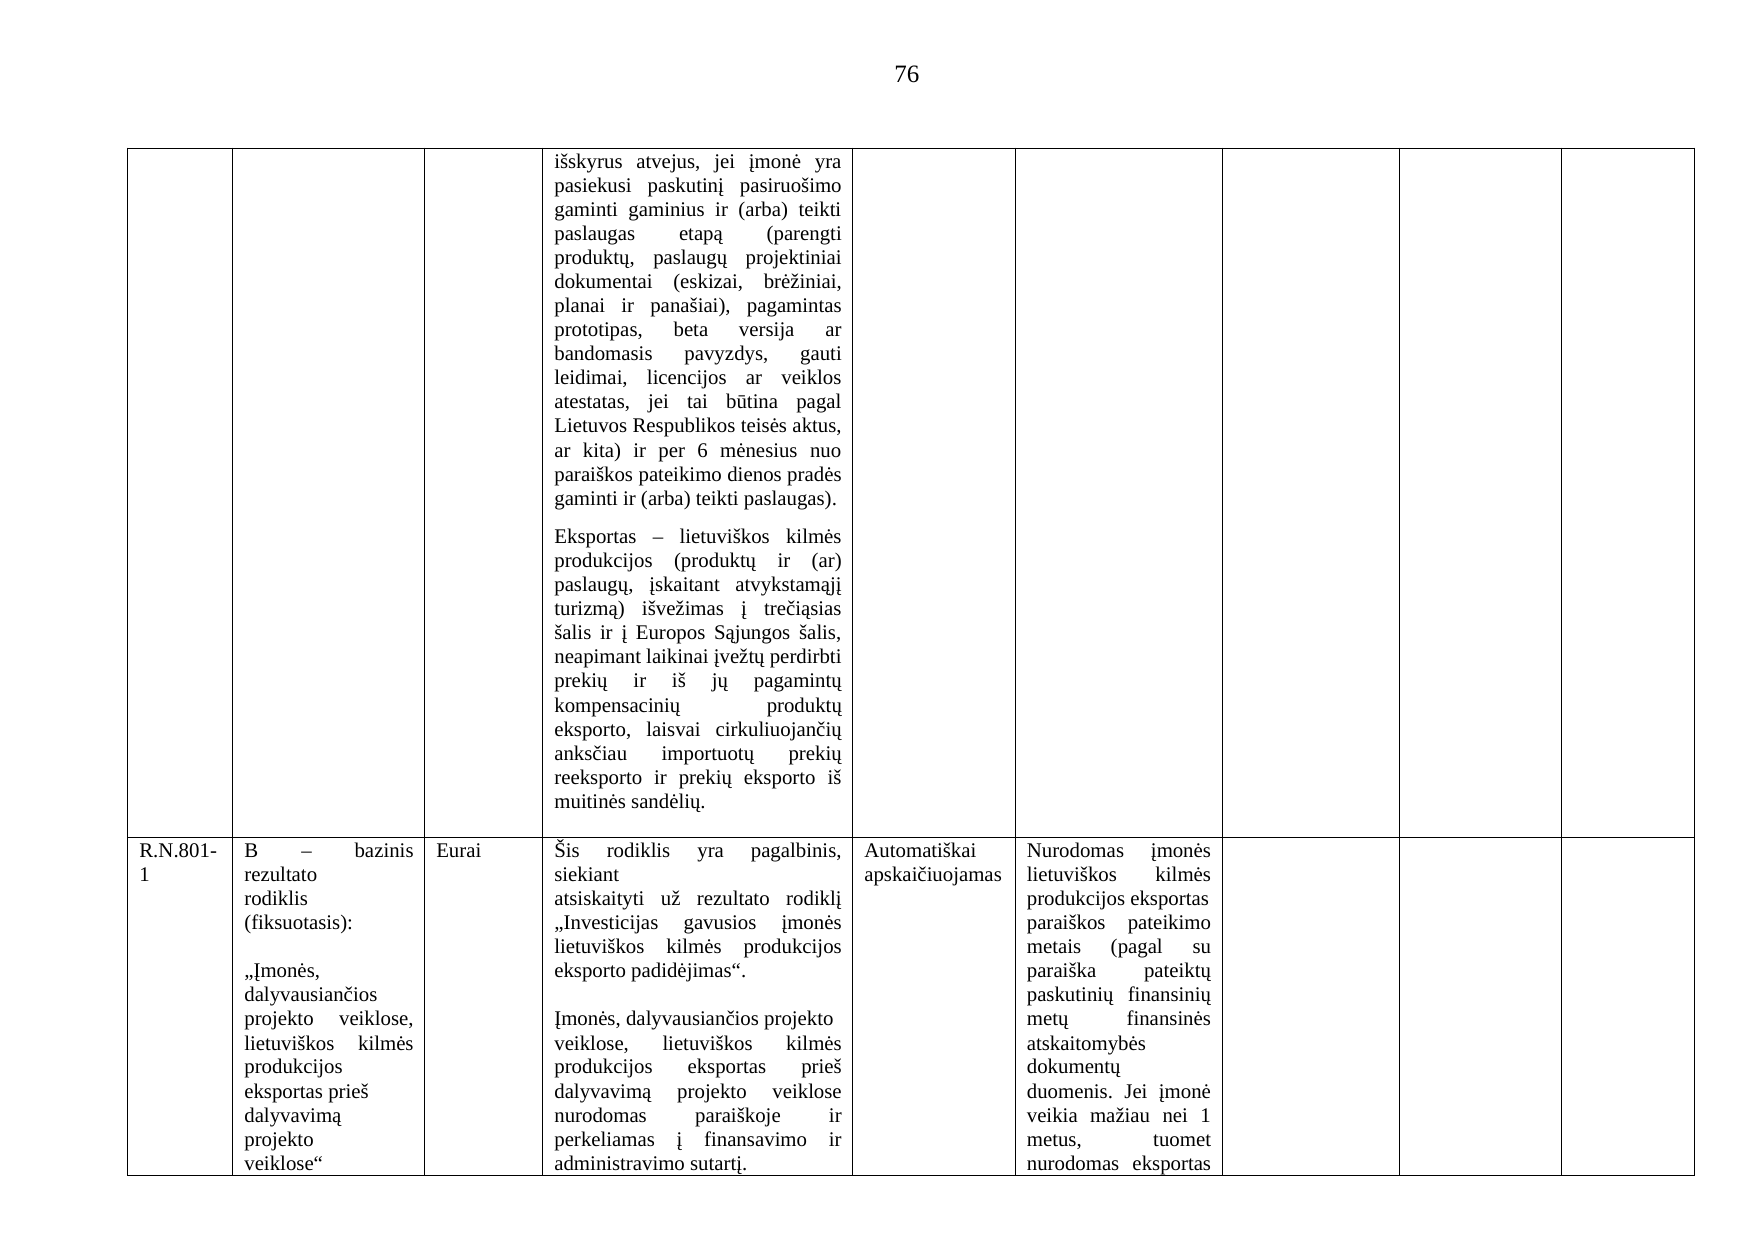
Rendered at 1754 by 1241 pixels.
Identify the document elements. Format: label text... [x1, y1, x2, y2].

table_cell Eurai [425, 838, 542, 1175]
table_cell [1016, 149, 1222, 837]
table_cell Automatiškai apskaičiuojamas [853, 838, 1015, 1175]
table_cell [425, 149, 542, 837]
table_cell [853, 149, 1015, 837]
table_cell [1223, 149, 1399, 837]
table_cell [233, 149, 424, 837]
table_cell R.N.801-1 [128, 838, 232, 1175]
table_cell [128, 149, 232, 837]
table_cell [1400, 149, 1561, 837]
table_cell Šis rodiklis yra pagalbinis, siekiant atsiskaityti už rezultato rodiklį „Investicijas gavusios įmonės lietuviškos kilmės produkcijos eksporto padidėjimas“. Įmonės, dalyvausiančios projekto veiklose, lietuviškos kilmės produkcijos eksportas prieš dalyvavimą projekto veiklose nurodomas paraiškoje ir perkeliamas į finansavimo ir administravimo sutartį. [543, 838, 852, 1175]
table_cell B – bazinis rezultato rodiklis (fiksuotasis): „Įmonės, dalyvausiančios projekto veiklose, lietuviškos kilmės produkcijos eksportas prieš dalyvavimą projekto veiklose“ [233, 838, 424, 1175]
table_cell išskyrus atvejus, jei įmonė yra pasiekusi paskutinį pasiruošimo gaminti gaminius ir (arba) teikti paslaugas etapą (parengti produktų, paslaugų projektiniai dokumentai (eskizai, brėžiniai, planai ir panašiai), pagamintas prototipas, beta versija ar bandomasis pavyzdys, gauti leidimai, licencijos ar veiklos atestatas, jei tai būtina pagal Lietuvos Respublikos teisės aktus, ar kita) ir per 6 mėnesius nuo paraiškos pateikimo dienos pradės gaminti ir (arba) teikti paslaugas). Eksportas – lietuviškos kilmės produkcijos (produktų ir (ar) paslaugų, įskaitant atvykstamąjį turizmą) išvežimas į trečiąsias šalis ir į Europos Sąjungos šalis, neapimant laikinai įvežtų perdirbti prekių ir iš jų pagamintų kompensacinių produktų eksporto, laisvai cirkuliuojančių anksčiau importuotų prekių reeksporto ir prekių eksporto iš muitinės sandėlių. [543, 149, 852, 837]
table_cell [1400, 838, 1561, 1175]
table_cell Nurodomas įmonės lietuviškos kilmės produkcijos eksportas paraiškos pateikimo metais (pagal su paraiška pateiktų paskutinių finansinių metų finansinės atskaitomybės dokumentų duomenis. Jei įmonė veikia mažiau nei 1 metus, tuomet nurodomas eksportas [1016, 838, 1222, 1175]
table_cell [1562, 149, 1694, 837]
table_cell [1223, 838, 1399, 1175]
table_cell [1562, 838, 1694, 1175]
